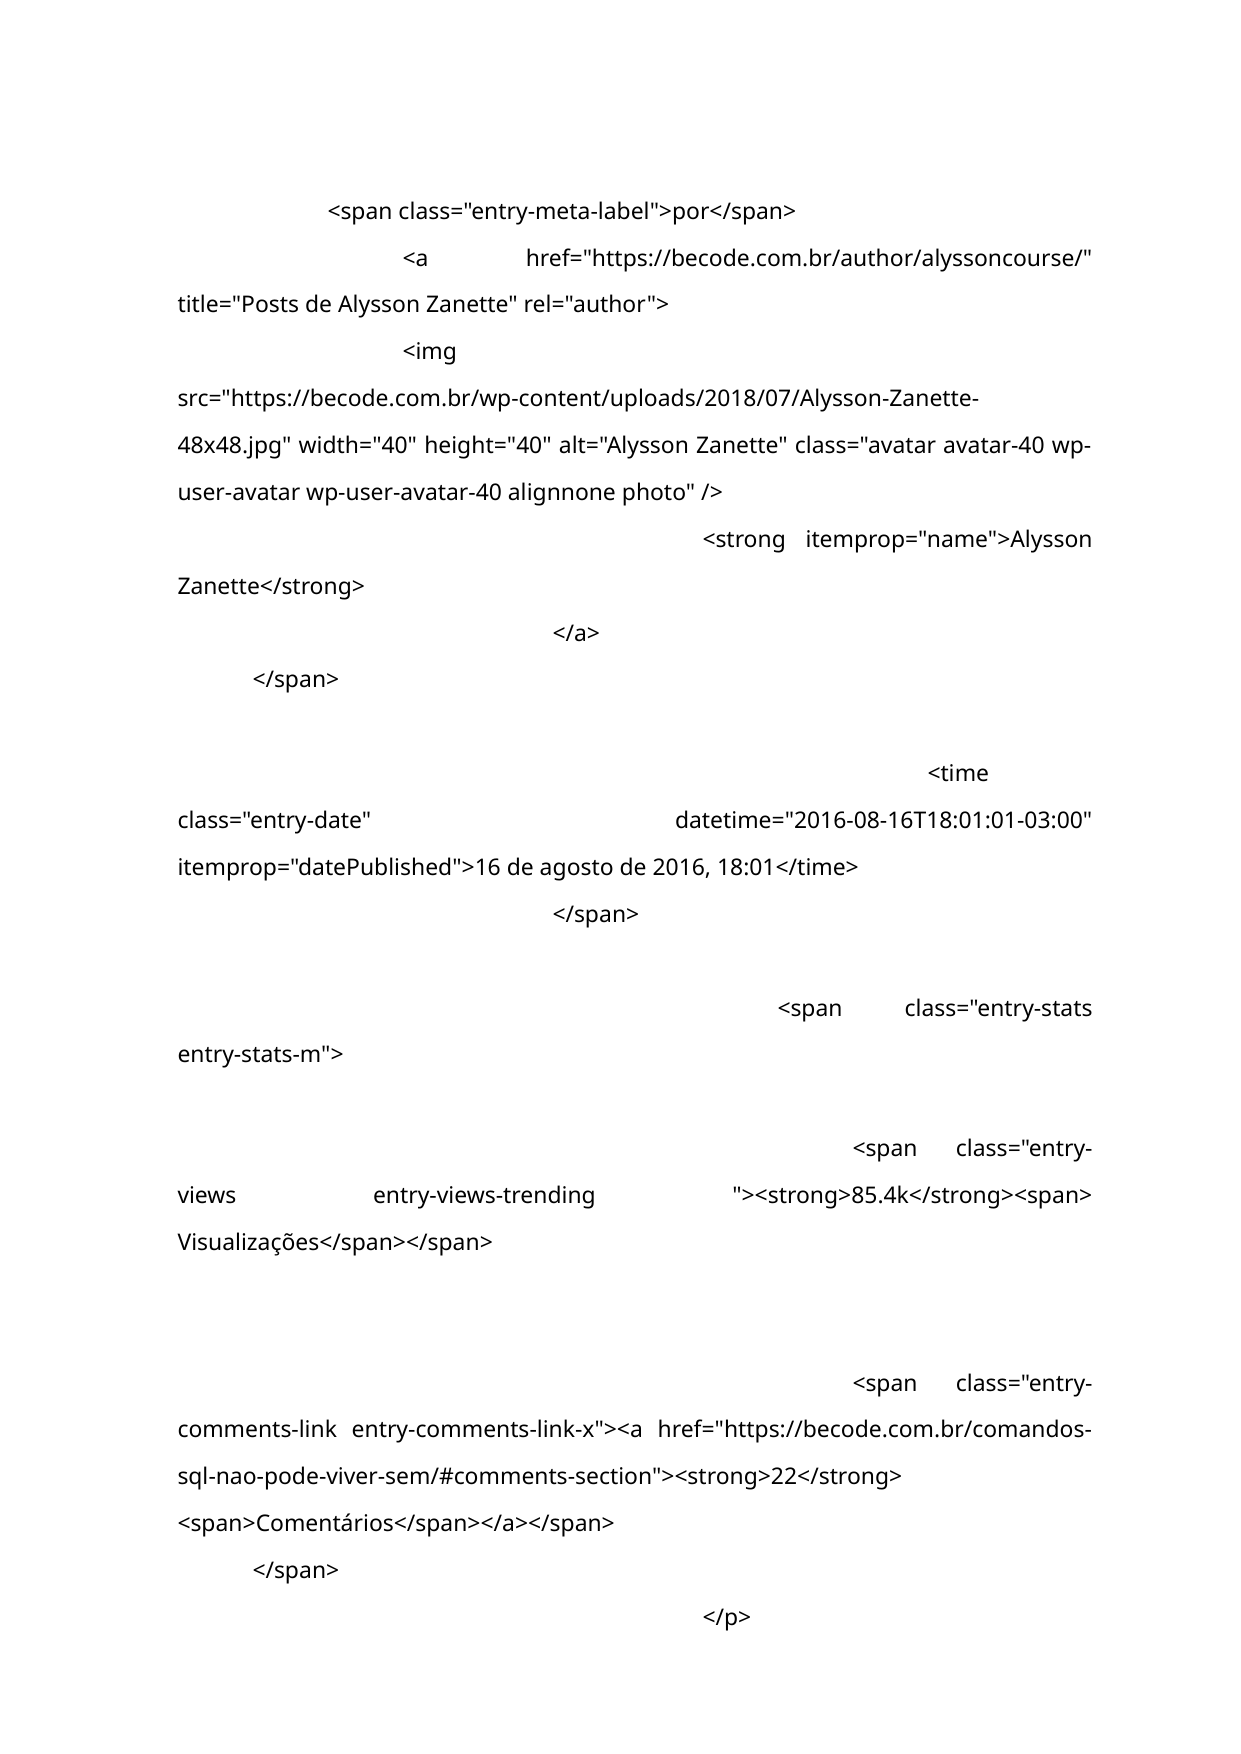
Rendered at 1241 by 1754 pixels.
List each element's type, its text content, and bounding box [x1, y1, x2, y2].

text <span class="entry-views entry-views-trending "><strong>85.4k</strong><span> Visualizações</span></span> [177, 1132, 1092, 1257]
text </a> [177, 616, 1092, 648]
text <span class="entry-meta-label">por</span> [177, 194, 1092, 226]
text <a href="https://becode.com.br/author/alyssoncourse/" title="Posts de Alysson Zanette" rel="author"> [177, 241, 1092, 319]
text </p> [177, 1601, 1092, 1632]
text <img src="https://becode.com.br/wp-content/uploads/2018/07/Alysson-Zanette-48x48.jpg" width="40" height="40" alt="Alysson Zanette" class="avatar avatar-40 wp-user-avatar wp-user-avatar-40 alignnone photo" /> [177, 335, 1092, 507]
text <strong itemprop="name">Alysson Zanette</strong> [177, 523, 1092, 601]
text <span class="entry-comments-link entry-comments-link-x"><a href="https://becode.com.br/comandos-sql-nao-pode-viver-sem/#comments-section"><strong>22</strong> <span>Comentários</span></a></span> </span> [177, 1366, 1092, 1585]
text <time class="entry-date" datetime="2016-08-16T18:01:01-03:00" itemprop="datePublished">16 de agosto de 2016, 18:01</time> </span> [177, 757, 1092, 929]
text </span> [177, 663, 1092, 694]
text <span class="entry-stats entry-stats-m"> [177, 991, 1092, 1069]
